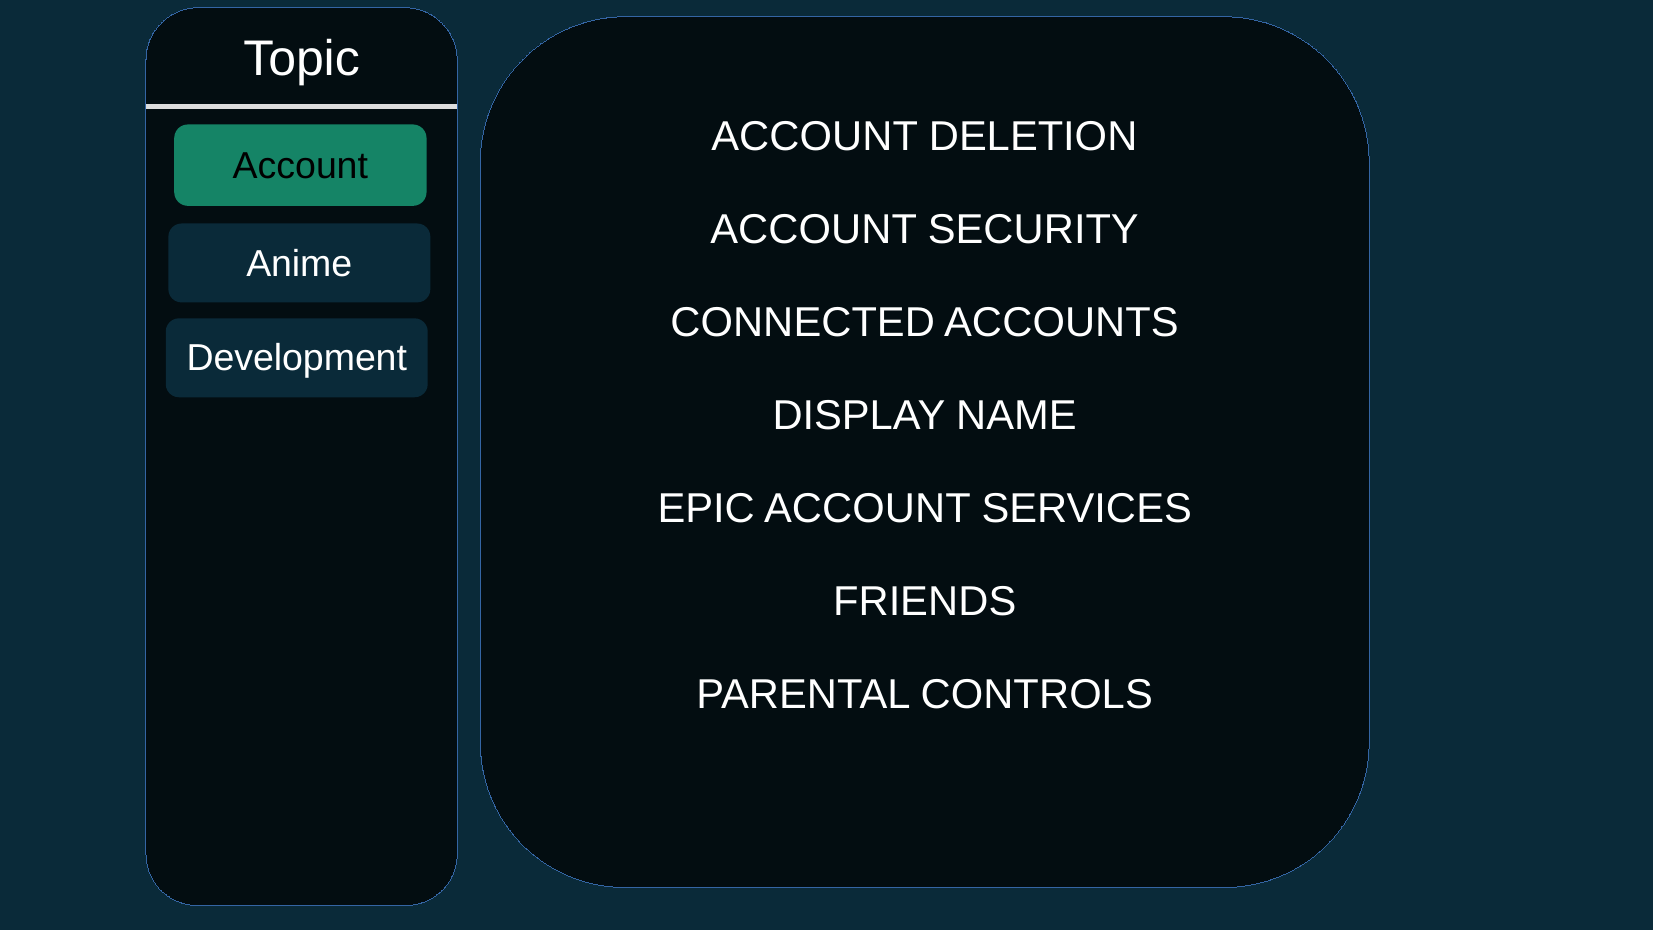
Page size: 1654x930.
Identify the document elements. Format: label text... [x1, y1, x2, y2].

text_box Account [174, 124, 427, 206]
text_box ACCOUNT DELETION ACCOUNT SECURITY CONNECTED ACCOUNTS DISPLAY NAME EPIC ACCOUNT SERVICES FRIENDS PARENTAL CONTROLS [480, 16, 1370, 888]
text_box Topic [145, 7, 458, 906]
text_box Development [165, 318, 428, 398]
text_box Anime [168, 223, 431, 303]
